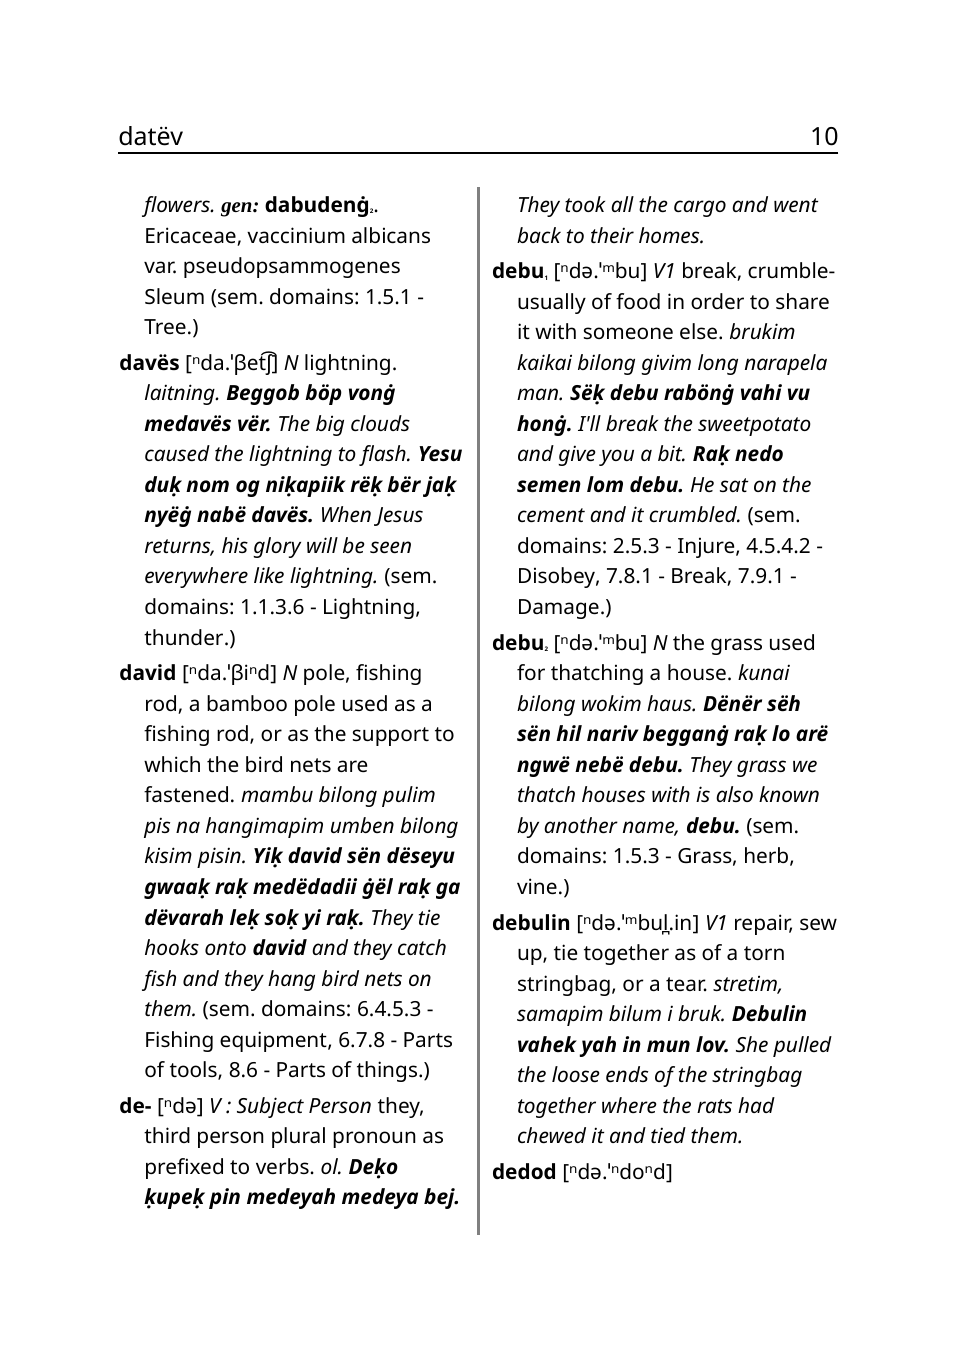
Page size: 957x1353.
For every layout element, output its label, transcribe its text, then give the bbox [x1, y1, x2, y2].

text dedod [ⁿdə.ˈⁿdoⁿd] [492, 1154, 837, 1190]
text debu2 [ⁿdə.ˈᵐbu] N the grass used for thatching a house. kunai bilong wokim haus. Dënër sëh sën hil nariv begganġ raḳ lo arë ngwë nebë debu. They grass we thatch houses with is also known by another name, debu. (sem. domains: 1.5.3 - Grass, herb, vine.) [492, 625, 837, 905]
text davës [ⁿda.ˈβet͡ʃ] N lightning. laitning. Beggob böp vonġ medavës vër. The big clouds caused the lightning to flash. Yesu duḳ nom og niḳapiik rëḳ bër jaḳ nyëġ nabë davës. When Jesus returns, his glory will be seen everywhere like lightning. (sem. domains: 1.1.3.6 - Lightning, thunder.) [119, 345, 465, 655]
text de- [ⁿdə] V : Subject Person they, third person plural pronoun as prefixed to verbs. ol. Deḳo ḳupeḳ pin medeyah medeya bej. [119, 1088, 465, 1215]
text They took all the cargo and went back to their homes. [492, 188, 837, 253]
text debulin [ⁿdə.ˈᵐbul̪.in] V1 repair, sew up, tie together as of a torn stringbag, or a tear. stretim, samapim bilum i bruk. Debulin vahek yah in mun lov. She pulled the loose ends of the stringbag together where the rats had chewed it and tied them. [492, 905, 837, 1154]
text flowers. gen: dabudenġ2. Ericaceae, vaccinium albicans var. pseudopsammogenes Sleum (sem. domains: 1.5.1 - Tree.) [119, 188, 465, 345]
text debu1 [ⁿdə.ˈᵐbu] V1 break, crumble-usually of food in order to share it with someone else. brukim kaikai bilong givim long narapela man. Sëḳ debu rabönġ vahi vu honġ. I'll break the sweetpotato and give you a bit. Raḳ nedo semen lom debu. He sat on the cement and it crumbled. (sem. domains: 2.5.3 - Injure, 4.5.4.2 - Disobey, 7.8.1 - Break, 7.9.1 - Damage.) [492, 253, 837, 625]
text david [ⁿda.ˈβiⁿd] N pole, fishing rod, a bamboo pole used as a fishing rod, or as the support to which the bird nets are fastened. mambu bilong pulim pis na hangimapim umben bilong kisim pisin. Yiḳ david sën dëseyu gwaaḳ raḳ medëdadii ġël raḳ ga dëvarah leḳ soḳ yi raḳ. They tie hooks onto david and they catch fish and they hang bird nets on them. (sem. domains: 6.4.5.3 - Fishing equipment, 6.7.8 - Parts of tools, 8.6 - Parts of things.) [119, 655, 465, 1088]
